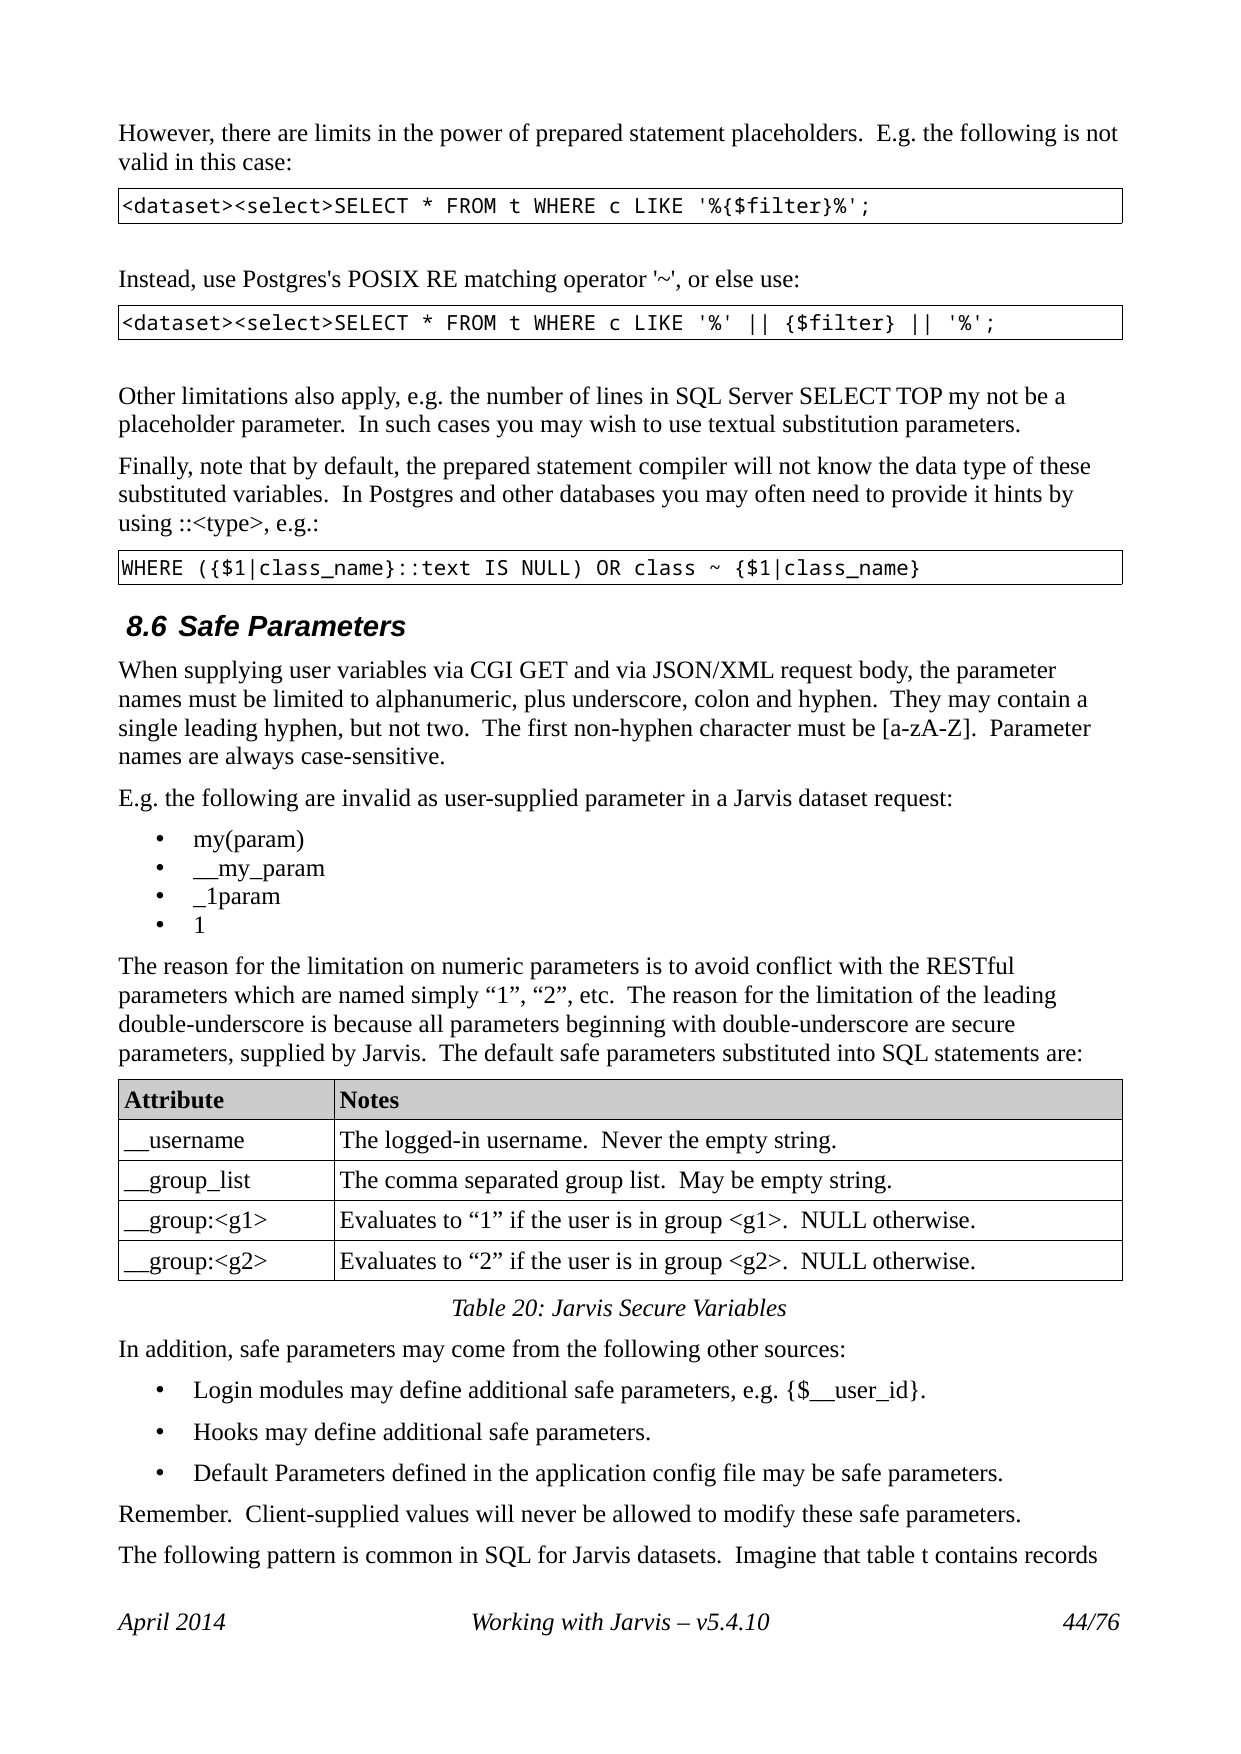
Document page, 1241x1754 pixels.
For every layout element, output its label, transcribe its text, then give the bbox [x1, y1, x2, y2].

table_cell The comma separated group list. May be empty string. [335, 1161, 1122, 1200]
list my(param) [156, 824, 1122, 853]
text In addition, safe parameters may come from the following other sources: [118, 1334, 1122, 1363]
text However, there are limits in the power of prepared statement placeholders. E.g. the following is not valid in this case: [118, 118, 1122, 176]
table_cell The logged-in username. Never the empty string. [335, 1120, 1122, 1159]
table_header Notes [335, 1080, 1122, 1119]
table_cell __group:<g2> [119, 1241, 334, 1280]
text WHERE ({$1|class_name}::text IS NULL) OR class ~ {$1|class_name} [119, 551, 1122, 584]
text Table 20: Jarvis Secure Variables [118, 1293, 1122, 1322]
text Instead, use Postgres's POSIX RE matching operator '~', or else use: [118, 264, 1122, 293]
list 1 [156, 910, 1122, 939]
text The reason for the limitation on numeric parameters is to avoid conflict with the RESTful parameters which are named simply “1”, “2”, etc. The reason for the limitation of the leading double-underscore is because all parameters beginning with double-underscore are secure parameters, supplied by Jarvis. The default safe parameters substituted into SQL statements are: [118, 951, 1122, 1066]
text When supplying user variables via CGI GET and via JSON/XML request body, the parameter names must be limited to alphanumeric, plus underscore, colon and hyphen. They may contain a single leading hyphen, but not two. The first non-hyphen character must be [a-zA-Z]. Parameter names are always case-sensitive. [118, 655, 1122, 770]
table_cell __group:<g1> [119, 1201, 334, 1240]
text <dataset><select>SELECT * FROM t WHERE c LIKE '%' || {$filter} || '%'; [119, 306, 1122, 339]
table_cell Evaluates to “1” if the user is in group <g1>. NULL otherwise. [335, 1201, 1122, 1240]
list Hooks may define additional safe parameters. [156, 1417, 1122, 1446]
subtitle Safe Parameters [118, 609, 1122, 643]
table_cell __group_list [119, 1161, 334, 1200]
list _1param [156, 881, 1122, 910]
list Default Parameters defined in the application config file may be safe parameters. [156, 1458, 1122, 1487]
text E.g. the following are invalid as user-supplied parameter in a Jarvis dataset request: [118, 783, 1122, 811]
table_cell __username [119, 1120, 334, 1159]
text Other limitations also apply, e.g. the number of lines in SQL Server SELECT TOP my not be a placeholder parameter. In such cases you may wish to use textual substitution parameters. [118, 381, 1122, 438]
text Remember. Client-supplied values will never be allowed to modify these safe parameters. [118, 1499, 1122, 1528]
list __my_param [156, 853, 1122, 881]
text The following pattern is common in SQL for Jarvis datasets. Imagine that table t contains records [118, 1541, 1122, 1569]
text <dataset><select>SELECT * FROM t WHERE c LIKE '%{$filter}%'; [119, 189, 1122, 223]
list Login modules may define additional safe parameters, e.g. {$__user_id}. [156, 1376, 1122, 1404]
table_cell Evaluates to “2” if the user is in group <g2>. NULL otherwise. [335, 1241, 1122, 1280]
text Finally, note that by default, the prepared statement compiler will not know the data type of these substituted variables. In Postgres and other databases you may often need to provide it hints by using ::<type>, e.g.: [118, 451, 1122, 537]
table_header Attribute [119, 1080, 334, 1119]
